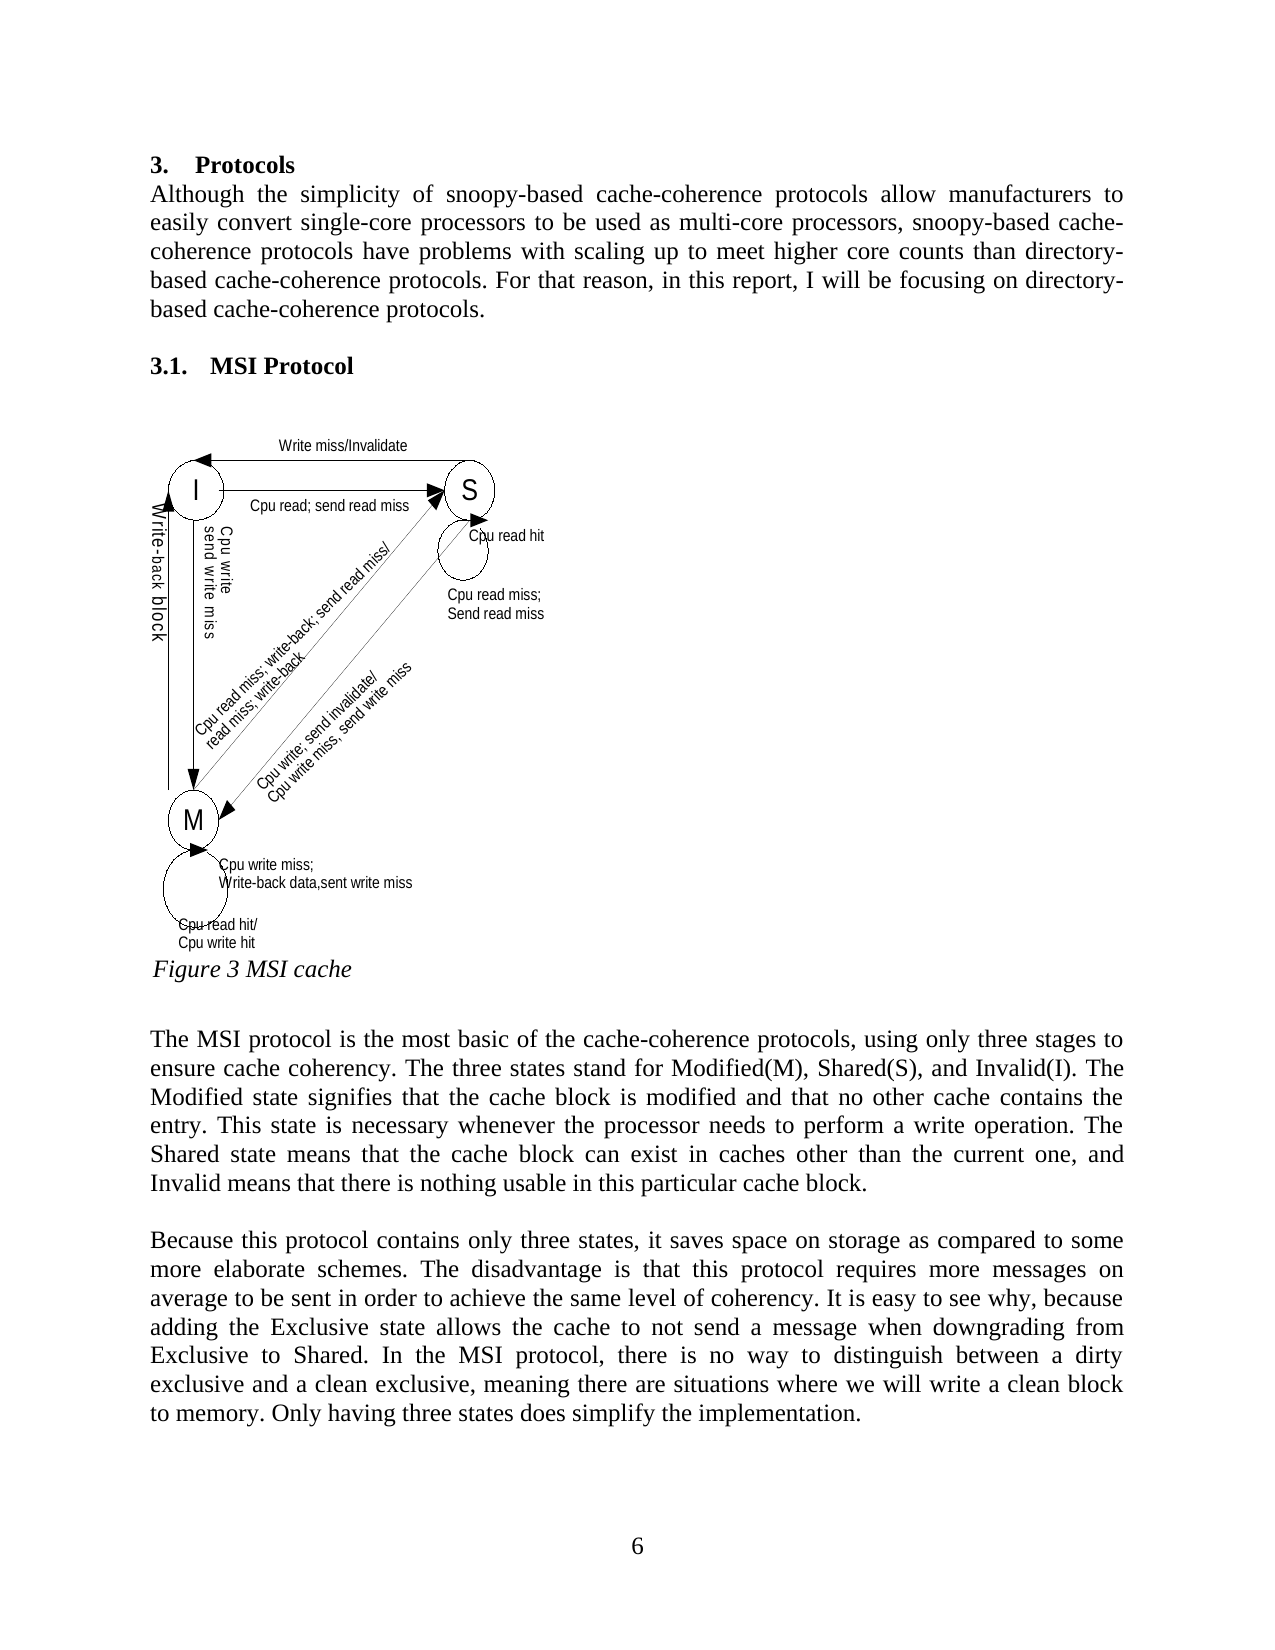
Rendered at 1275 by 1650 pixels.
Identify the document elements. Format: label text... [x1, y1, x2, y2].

text The MSI protocol is the most basic of the cache-coherence protocols, using only three stages to ensure cache coherency. The three states stand for Modified(M), Shared(S), and Invalid(I). The Modified state signifies that the cache block is modified and that no other cache contains the entry. This state is necessary whenever the processor needs to perform a write operation. The Shared state means that the cache block can exist in caches other than the current one, and Invalid means that there is nothing usable in this particular cache block. [150, 1024, 1125, 1197]
text Because this protocol contains only three states, it saves space on storage as compared to some more elaborate schemes. The disadvantage is that this protocol requires more messages on average to be sent in order to achieve the same level of coherency. It is easy to see why, because adding the Exclusive state allows the cache to not send a message when downgrading from Exclusive to Shared. In the MSI protocol, there is no way to distinguish between a dirty exclusive and a clean exclusive, meaning there are situations where we will write a clean block to memory. Only having three states does simplify the implementation. [150, 1225, 1125, 1427]
text Figure 3 MSI cache [153, 413, 602, 983]
text Although the simplicity of snoopy-based cache-coherence protocols allow manufacturers to easily convert single-core processors to be used as multi-core processors, snoopy-based cache-coherence protocols have problems with scaling up to meet higher core counts than directory-based cache-coherence protocols. For that reason, in this report, I will be focusing on directory-based cache-coherence protocols. [150, 179, 1125, 322]
subtitle Protocols [150, 150, 1125, 179]
subtitle MSI Protocol [150, 351, 1125, 380]
